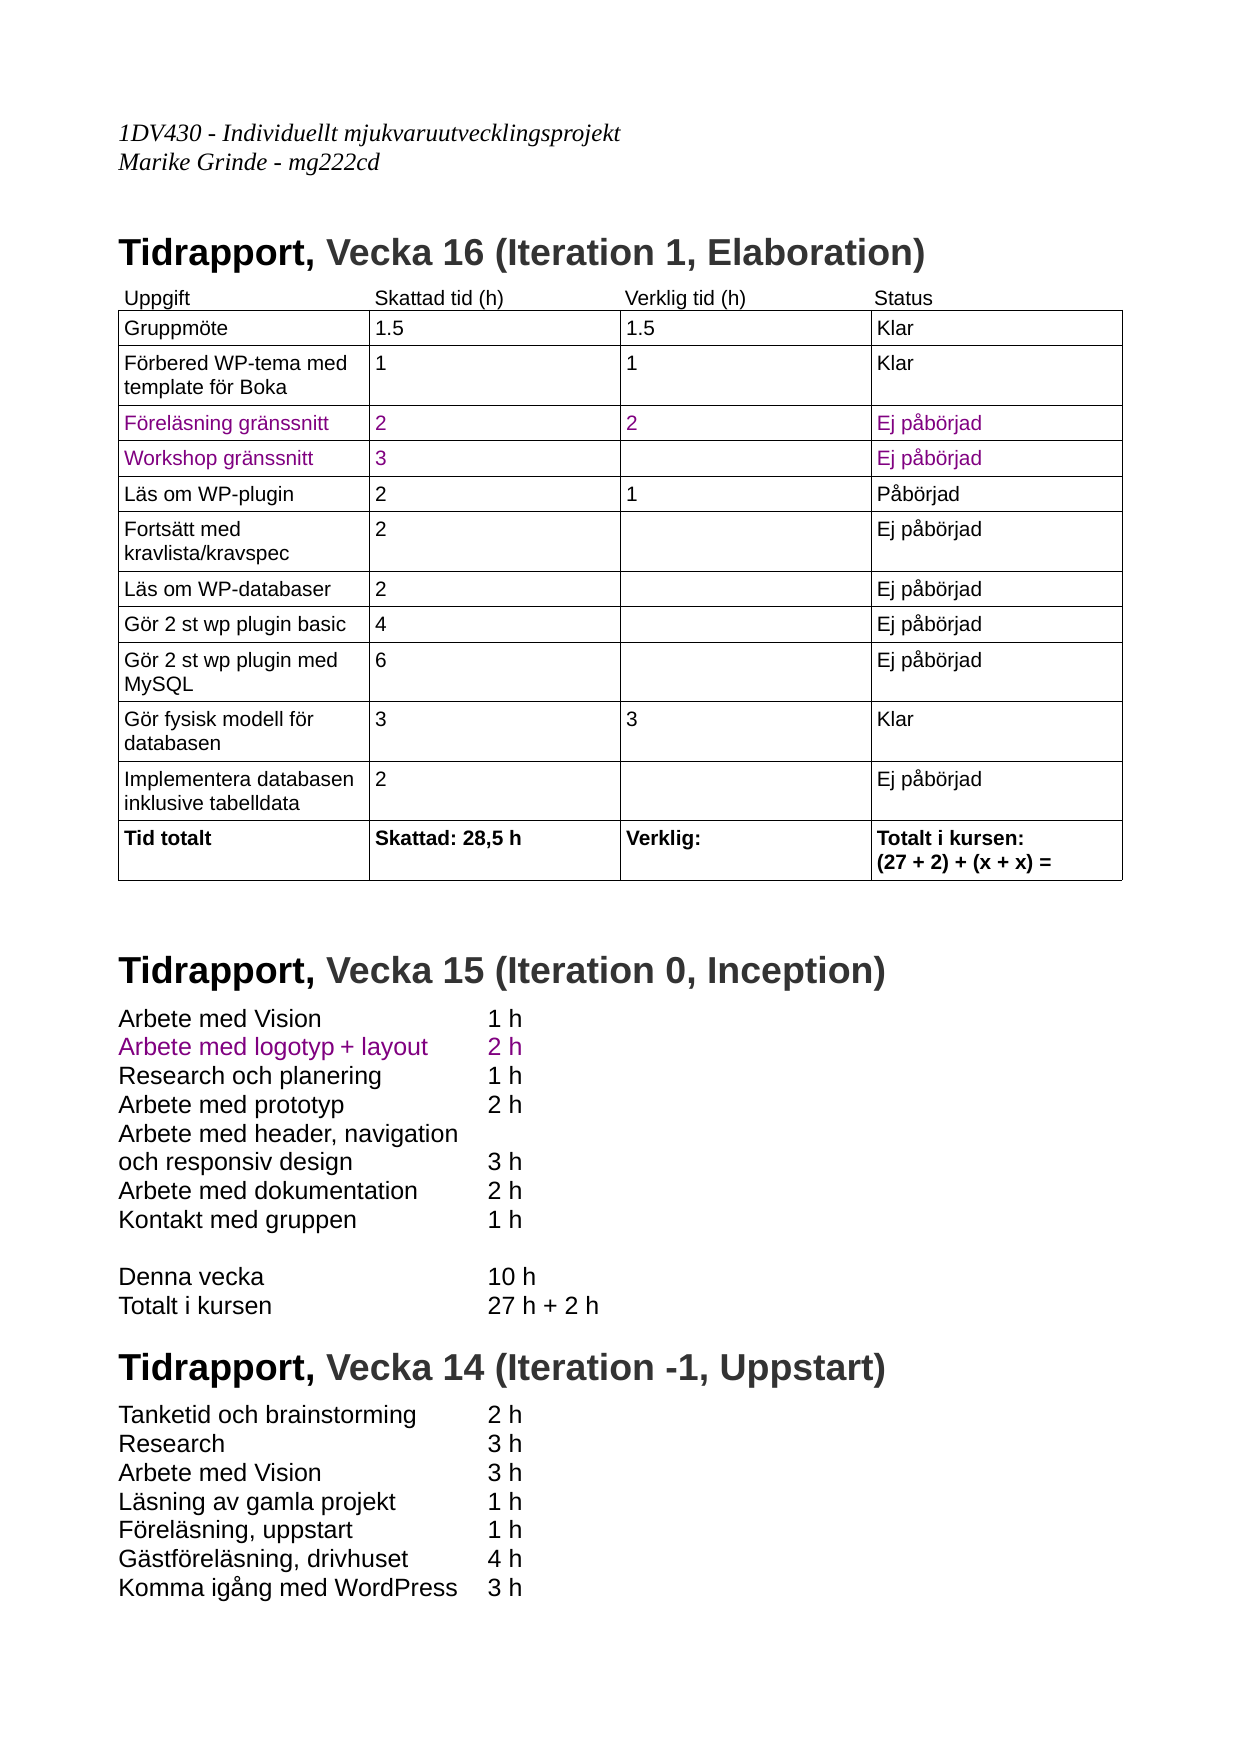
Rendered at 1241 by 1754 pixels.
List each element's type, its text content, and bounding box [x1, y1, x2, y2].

table_cell Läs om WP-plugin [119, 477, 369, 511]
text och responsiv design 3 h [118, 1147, 1122, 1176]
table_cell 1 [621, 346, 871, 405]
table_header Klar [872, 311, 1122, 345]
table_cell Gör 2 st wp plugin med MySQL [119, 643, 369, 701]
table_header Gruppmöte [119, 311, 369, 345]
text Arbete med header, navigation [118, 1118, 1122, 1147]
table_header 1,5 [621, 311, 871, 345]
table_cell Fortsätt med kravlista/kravspec [119, 512, 369, 571]
text Arbete med prototyp 2 h [118, 1090, 1122, 1118]
table_cell 3 [621, 702, 871, 761]
table_cell Ej påbörjad [872, 406, 1122, 440]
text Arbete med dokumentation 2 h [118, 1176, 1122, 1205]
table_cell Ej påbörjad [872, 643, 1122, 701]
table_cell [621, 572, 871, 606]
table_cell 2 [621, 406, 871, 440]
table_cell Ej påbörjad [872, 762, 1122, 820]
table_cell 2 [370, 762, 620, 820]
table_cell Påbörjad [872, 477, 1122, 511]
text Research och planering 1 h [118, 1061, 1122, 1090]
table_cell 1 [370, 346, 620, 405]
text Uppgift Skattad tid (h) Verklig tid (h) Status [118, 286, 1122, 310]
table_cell Klar [872, 702, 1122, 761]
table_cell 4 [370, 607, 620, 642]
text Arbete med logotyp + layout 2 h [118, 1032, 1122, 1061]
table_cell 3 [370, 702, 620, 761]
table_cell Ej påbörjad [872, 441, 1122, 476]
text Läsning av gamla projekt 1 h [118, 1487, 1122, 1515]
subtitle Tidrapport, Vecka 14 (Iteration -1, Uppstart) [118, 1345, 1122, 1388]
text Totalt i kursen 27 h + 2 h [118, 1291, 1122, 1320]
table_cell Förbered WP-tema med template för Boka [119, 346, 369, 405]
table_cell 2 [370, 512, 620, 571]
table_cell Ej påbörjad [872, 572, 1122, 606]
subtitle Tidrapport, Vecka 16 (Iteration 1, Elaboration) [118, 230, 1122, 273]
table_cell [621, 643, 871, 701]
table_cell Skattad: 28,5 h [370, 821, 620, 880]
table_cell 3 [370, 441, 620, 476]
table_cell 2 [370, 477, 620, 511]
text Komma igång med WordPress 3 h [118, 1573, 1122, 1602]
table_cell Läs om WP-databaser [119, 572, 369, 606]
table_cell Föreläsning gränssnitt [119, 406, 369, 440]
subtitle Tidrapport, Vecka 15 (Iteration 0, Inception) [118, 948, 1122, 991]
table_cell Tid totalt [119, 821, 369, 880]
table_cell 2 [370, 572, 620, 606]
table_cell Ej påbörjad [872, 512, 1122, 571]
text Tanketid och brainstorming 2 h Research 3 h [118, 1400, 1122, 1458]
table_header 1,5 [370, 311, 620, 345]
table_cell Gör fysisk modell för databasen [119, 702, 369, 761]
text Arbete med Vision 1 h [118, 1003, 1122, 1032]
text Kontakt med gruppen 1 h [118, 1205, 1122, 1233]
table_cell 6 [370, 643, 620, 701]
table_cell Ej påbörjad [872, 607, 1122, 642]
table_cell Totalt i kursen: (27 + 2) + (x + x) = [872, 821, 1122, 880]
text Föreläsning, uppstart 1 h [118, 1515, 1122, 1544]
table_cell 2 [370, 406, 620, 440]
table_cell Gör 2 st wp plugin basic [119, 607, 369, 642]
table_cell [621, 512, 871, 571]
table_cell Workshop gränssnitt [119, 441, 369, 476]
table_cell Verklig: [621, 821, 871, 880]
table_cell Klar [872, 346, 1122, 405]
text Arbete med Vision 3 h [118, 1458, 1122, 1487]
table_cell 1 [621, 477, 871, 511]
text Denna vecka 10 h [118, 1262, 1122, 1291]
table_cell [621, 607, 871, 642]
text Gästföreläsning, drivhuset 4 h [118, 1544, 1122, 1573]
table_cell [621, 441, 871, 476]
table_cell [621, 762, 871, 820]
table_cell Implementera databasen inklusive tabelldata [119, 762, 369, 820]
